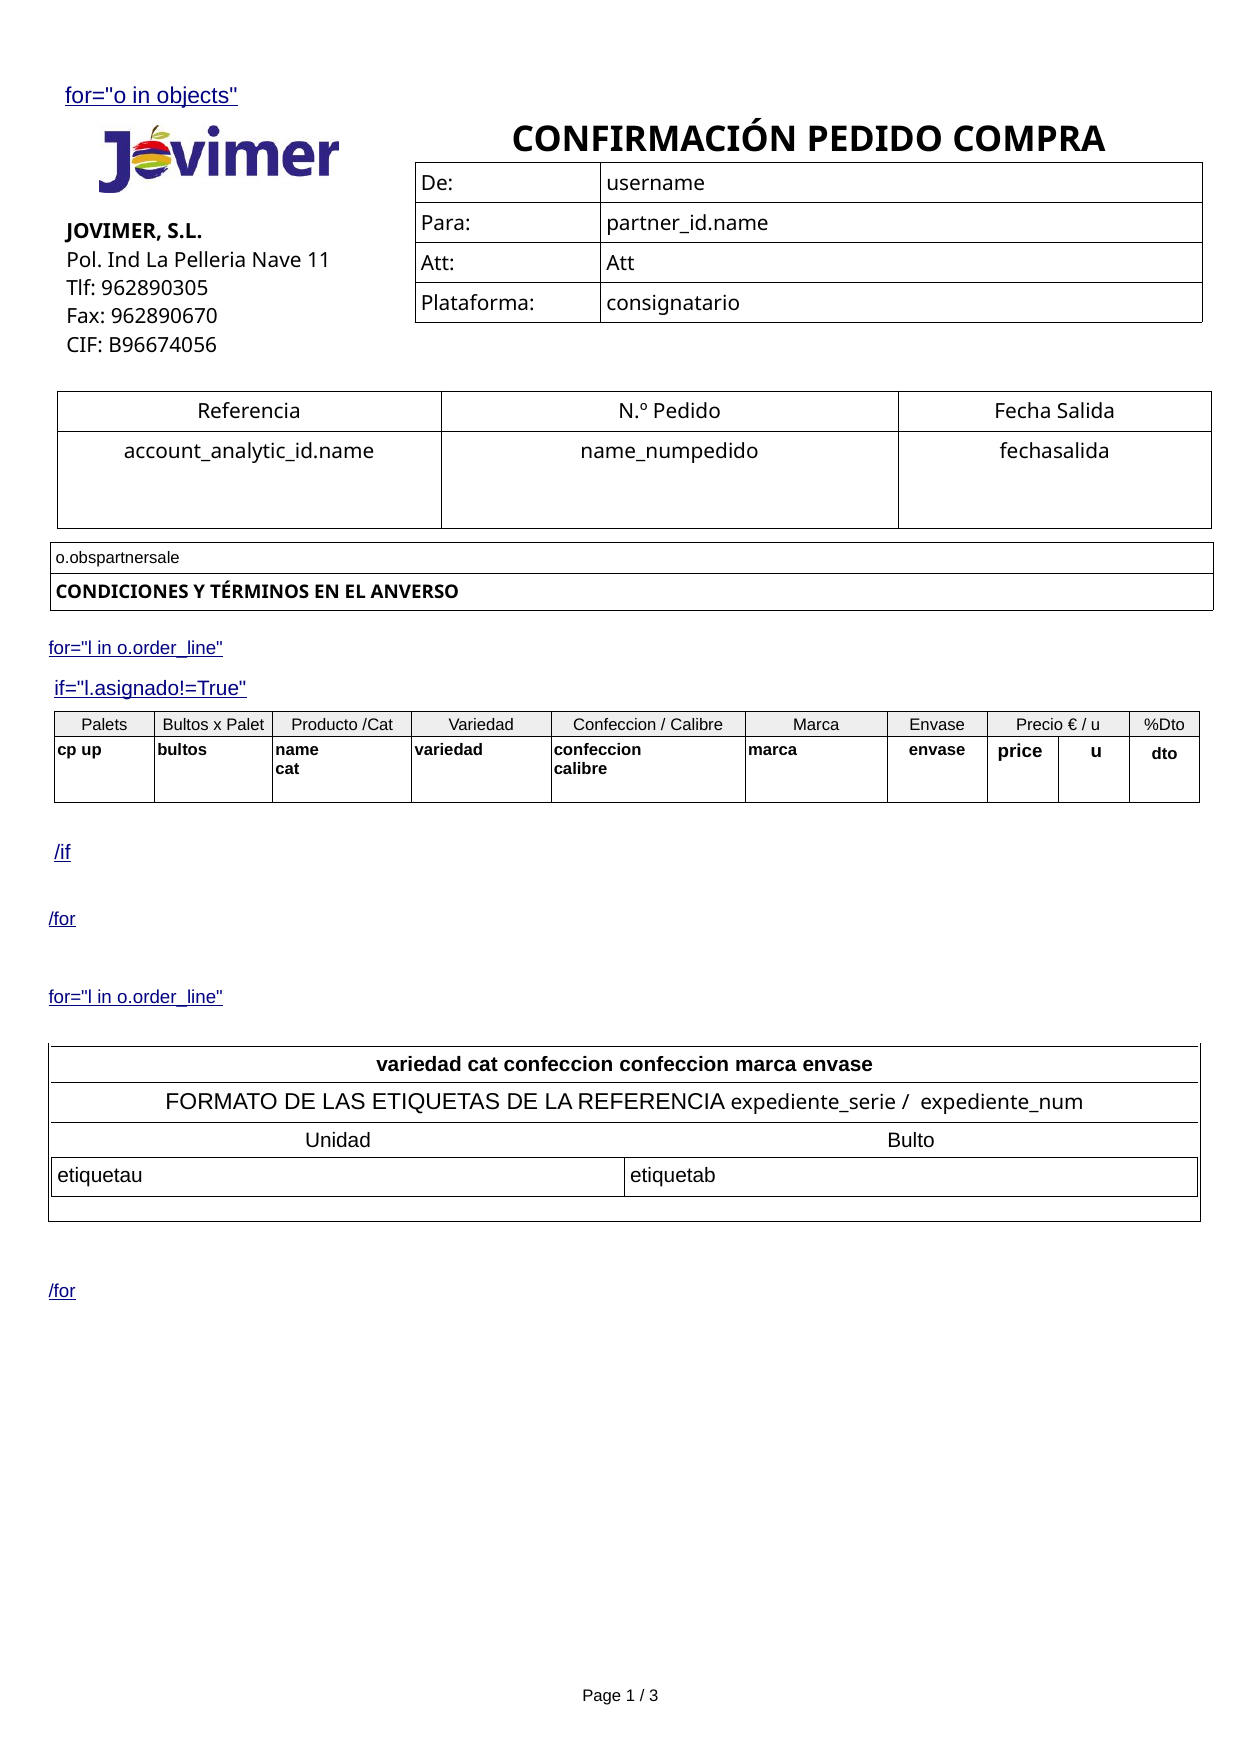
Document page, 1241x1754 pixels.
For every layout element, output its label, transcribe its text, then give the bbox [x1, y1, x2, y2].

table_header variedad cat confeccion confeccion marca envase [51, 1047, 1197, 1082]
table_cell price [988, 737, 1058, 802]
table_cell u [1059, 737, 1129, 802]
table_cell Para: [416, 203, 600, 242]
table_cell confeccion calibre [552, 737, 745, 802]
table_cell [43, 1014, 1212, 1274]
table_header username [601, 163, 1202, 202]
table_cell etiquetau [52, 1158, 624, 1196]
table_header Confeccion / Calibre [552, 712, 745, 736]
table_header if="l.asignado!=True" [48, 670, 1212, 706]
table_header Palets [55, 712, 154, 736]
table_cell name_numpedido [442, 432, 898, 527]
table_cell partner_id.name [601, 203, 1202, 242]
table_header Precio € / u [988, 712, 1129, 736]
table_cell /for [43, 1275, 1212, 1308]
table_header Referencia [58, 392, 441, 431]
table_cell Plataforma: [416, 283, 600, 322]
table_cell /if [48, 834, 1212, 870]
table_cell fechasalida [899, 432, 1211, 527]
table_cell FORMATO DE LAS ETIQUETAS DE LA REFERENCIA expediente_serie / expediente_num [51, 1083, 1197, 1122]
table_header o.obspartnersale [51, 543, 1213, 573]
table_header Envase [888, 712, 987, 736]
table_header Bultos x Palet [155, 712, 272, 736]
table_header %Dto [1130, 712, 1199, 736]
table_header N.º Pedido [442, 392, 898, 431]
picture [99, 125, 339, 193]
table_header Producto /Cat [273, 712, 411, 736]
table_header Marca [746, 712, 887, 736]
table_header for="l in o.order_line" [43, 631, 1212, 664]
table_cell Unidad [51, 1123, 624, 1157]
table_cell /for [43, 902, 1212, 935]
table_cell [43, 664, 1212, 902]
table_header Variedad [412, 712, 551, 736]
table_cell bultos [155, 737, 272, 802]
table_cell variedad [412, 737, 551, 802]
text for="o in objects" [65, 82, 1175, 108]
table_cell Att [601, 243, 1202, 282]
table_header JOVIMER, S.L. Pol. Ind La Pelleria Nave 11 Tlf: 962890305 Fax: 962890670 CIF: B96674056 [60, 108, 409, 376]
table_header Fecha Salida [899, 392, 1211, 431]
table_cell [48, 1222, 1200, 1242]
table_header for="l in o.order_line" [43, 980, 1212, 1013]
table_header [49, 1043, 1200, 1221]
table_header CONFIRMACIÓN PEDIDO COMPRA [409, 108, 1208, 376]
table_cell dto [1130, 737, 1199, 802]
table_cell name cat [273, 737, 411, 802]
table_cell Bulto [624, 1123, 1197, 1157]
table_cell consignatario [601, 283, 1202, 322]
table_cell CONDICIONES Y TÉRMINOS EN EL ANVERSO [51, 574, 1213, 610]
table_cell Att: [416, 243, 600, 282]
table_header De: [416, 163, 600, 202]
table_cell cp up [55, 737, 154, 802]
table_cell envase [888, 737, 987, 802]
table_cell account_analytic_id.name [58, 432, 441, 527]
table_cell [48, 706, 1212, 834]
table_cell etiquetab [625, 1158, 1197, 1196]
table_cell marca [746, 737, 887, 802]
